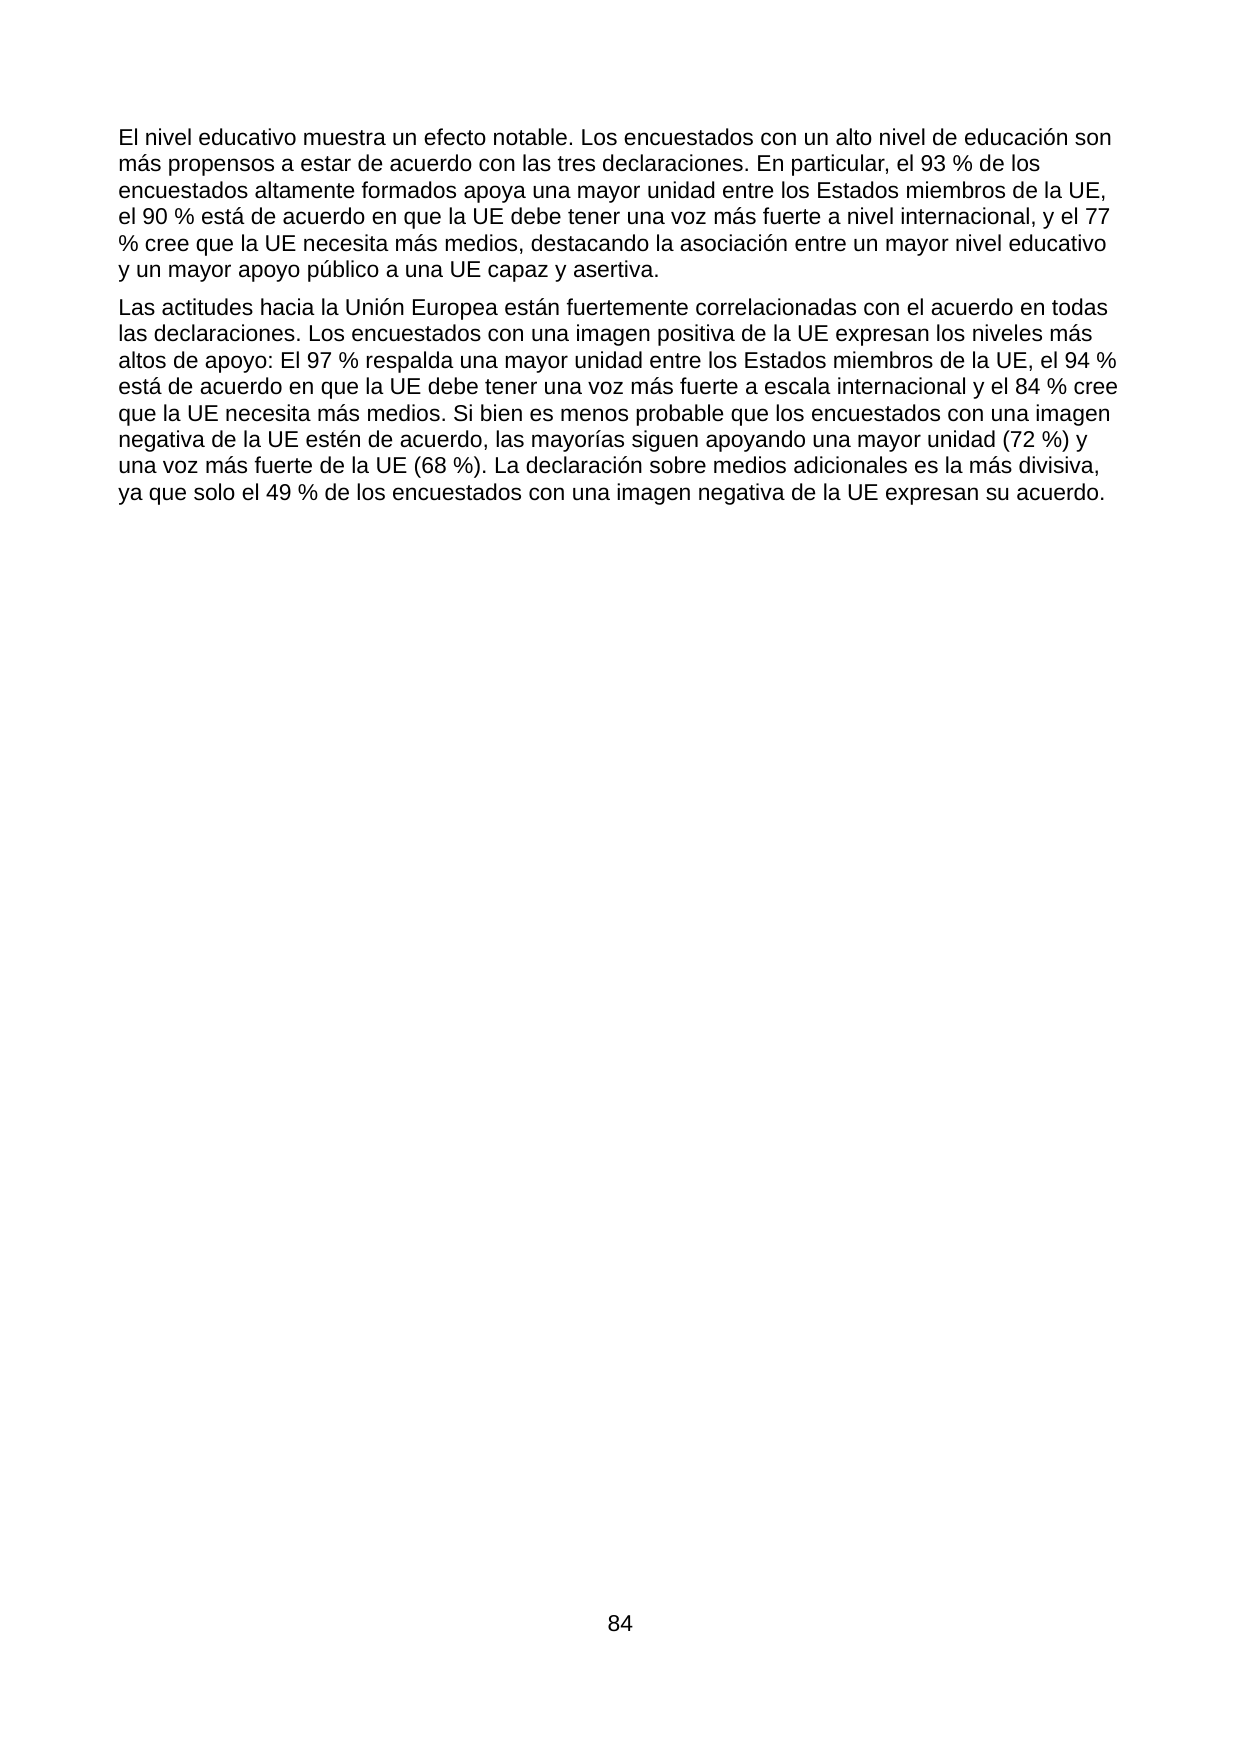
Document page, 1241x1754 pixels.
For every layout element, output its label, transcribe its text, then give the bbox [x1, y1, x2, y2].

text Las actitudes hacia la Unión Europea están fuertemente correlacionadas con el acuerdo en todas las declaraciones. Los encuestados con una imagen positiva de la UE expresan los niveles más altos de apoyo: El 97 % respalda una mayor unidad entre los Estados miembros de la UE, el 94 % está de acuerdo en que la UE debe tener una voz más fuerte a escala internacional y el 84 % cree que la UE necesita más medios. Si bien es menos probable que los encuestados con una imagen negativa de la UE estén de acuerdo, las mayorías siguen apoyando una mayor unidad (72 %) y una voz más fuerte de la UE (68 %). La declaración sobre medios adicionales es la más divisiva, ya que solo el 49 % de los encuestados con una imagen negativa de la UE expresan su acuerdo. [118, 294, 1122, 505]
text El nivel educativo muestra un efecto notable. Los encuestados con un alto nivel de educación son más propensos a estar de acuerdo con las tres declaraciones. En particular, el 93 % de los encuestados altamente formados apoya una mayor unidad entre los Estados miembros de la UE, el 90 % está de acuerdo en que la UE debe tener una voz más fuerte a nivel internacional, y el 77 % cree que la UE necesita más medios, destacando la asociación entre un mayor nivel educativo y un mayor apoyo público a una UE capaz y asertiva. [118, 124, 1122, 282]
